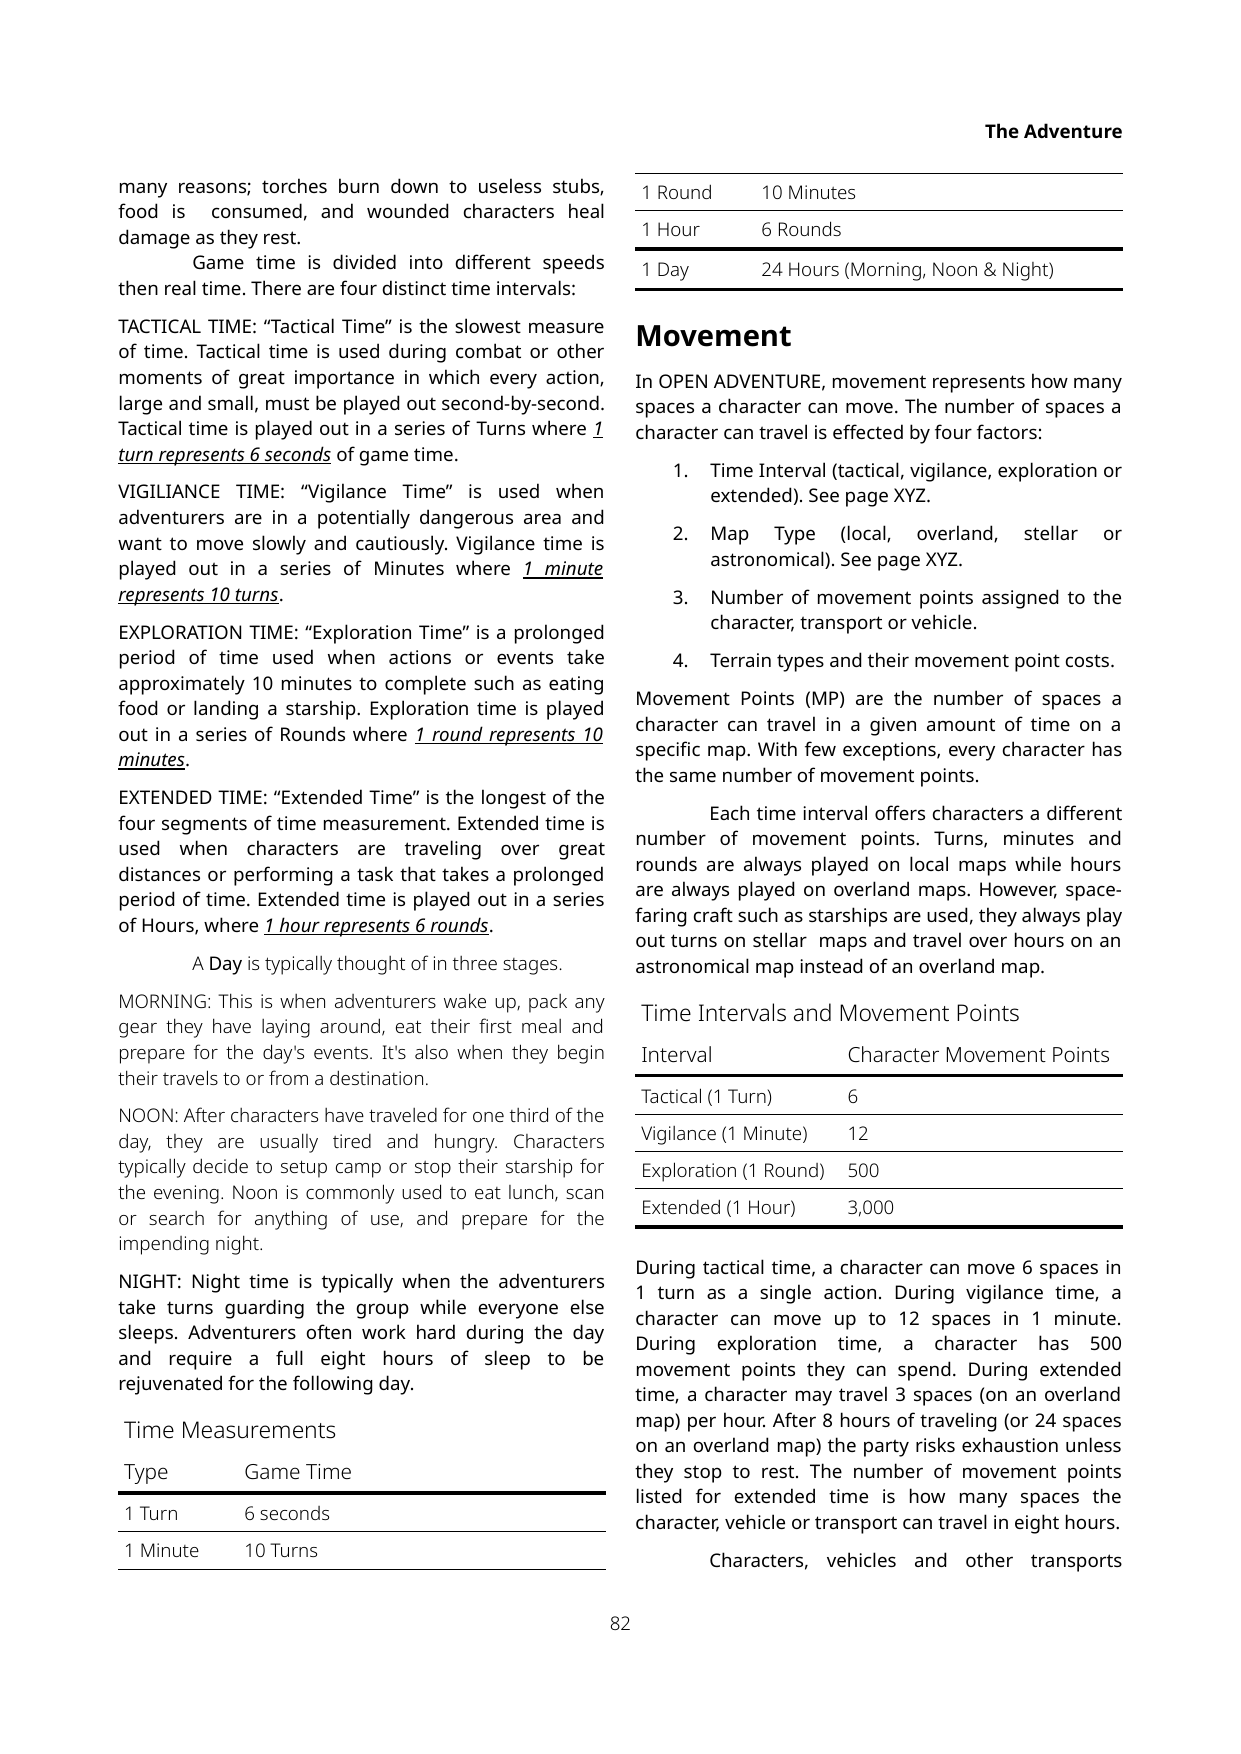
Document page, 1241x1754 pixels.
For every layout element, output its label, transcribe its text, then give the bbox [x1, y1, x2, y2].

subtitle Movement [635, 316, 1122, 355]
table_cell 24 Hours (Morning, Noon & Night) [756, 251, 1123, 287]
text NOON: After characters have traveled for one third of the day, they are usually tired and hungry. Characters typically decide to setup camp or stop their starship for the evening. Noon is commonly used to eat lunch, scan or search for anything of use, and prepare for the impending night. [118, 1103, 605, 1256]
table_cell Tactical (1 Turn) [635, 1077, 841, 1114]
table_cell 10 Minutes [756, 174, 1123, 210]
text Each time interval offers characters a different number of movement points. Turns, minutes and rounds are always played on local maps while hours are always played on overland maps. However, space-faring craft such as starships are used, they always play out turns on stellar maps and travel over hours on an astronomical map instead of an overland map. [635, 800, 1122, 979]
table_cell 10 Turns [239, 1532, 606, 1568]
table_cell 3,000 [841, 1189, 1123, 1225]
table_cell 500 [841, 1152, 1123, 1188]
text Characters, vehicles and other transports [635, 1547, 1122, 1573]
table_cell 1 Minute [118, 1532, 238, 1568]
table_header Time Measurements [118, 1409, 606, 1451]
table_cell Character Movement Points [841, 1034, 1123, 1074]
table_header Time Intervals and Movement Points [635, 991, 1123, 1034]
text VIGILIANCE TIME: “Vigilance Time” is used when adventurers are in a potentially dangerous area and want to move slowly and cautiously. Vigilance time is played out in a series of Minutes where 1 minute represents 10 turns. [118, 479, 605, 606]
table_cell Interval [635, 1034, 841, 1074]
text During tactical time, a character can move 6 spaces in 1 turn as a single action. During vigilance time, a character can move up to 12 spaces in 1 minute. During exploration time, a character has 500 movement points they can spend. During extended time, a character may travel 3 spaces (on an overland map) per hour. After 8 hours of traveling (or 24 spaces on an overland map) the party risks exhaustion unless they stop to rest. The number of movement points listed for extended time is how many spaces the character, vehicle or transport can travel in eight hours. [635, 1229, 1122, 1535]
table_cell 6 seconds [239, 1495, 606, 1531]
text NIGHT: Night time is typically when the adventurers take turns guarding the group while everyone else sleeps. Adventurers often work hard during the day and require a full eight hours of sleep to be rejuvenated for the following day. [118, 1268, 605, 1396]
table_cell Type [118, 1451, 238, 1491]
list Time Interval (tactical, vigilance, exploration or extended). See page XYZ. [673, 457, 1122, 508]
list Number of movement points assigned to the character, transport or vehicle. [673, 584, 1122, 635]
table_cell 1 Hour [635, 211, 756, 247]
list Terrain types and their movement point costs. [673, 648, 1122, 673]
text A Day is typically thought of in three stages. [118, 950, 605, 976]
table_cell Vigilance (1 Minute) [635, 1115, 841, 1151]
text TACTICAL TIME: “Tactical Time” is the slowest measure of time. Tactical time is used during combat or other moments of great importance in which every action, large and small, must be played out second-by-second. Tactical time is played out in a series of Turns where 1 turn represents 6 seconds of game time. [118, 313, 605, 466]
table_cell 6 [841, 1077, 1123, 1114]
table_cell Game Time [239, 1451, 606, 1491]
text Movement Points (MP) are the number of spaces a character can travel in a given amount of time on a specific map. With few exceptions, every character has the same number of movement points. [635, 686, 1122, 788]
table_cell 6 Rounds [756, 211, 1123, 247]
table_cell 1 Day [635, 251, 756, 287]
text EXTENDED TIME: “Extended Time” is the longest of the four segments of time measurement. Extended time is used when characters are traveling over great distances or performing a task that takes a prolonged period of time. Extended time is played out in a series of Hours, where 1 hour represents 6 rounds. [118, 784, 605, 938]
text Game time is divided into different speeds then real time. There are four distinct time intervals: [118, 250, 605, 301]
text many reasons; torches burn down to useless stubs, food is consumed, and wounded characters heal damage as they rest. [118, 173, 605, 250]
text In OPEN ADVENTURE, movement represents how many spaces a character can move. The number of spaces a character can travel is effected by four factors: [635, 368, 1122, 444]
list Map Type (local, overland, stellar or astronomical). See page XYZ. [673, 521, 1122, 572]
text EXPLORATION TIME: “Exploration Time” is a prolonged period of time used when actions or events take approximately 10 minutes to complete such as eating food or landing a starship. Exploration time is played out in a series of Rounds where 1 round represents 10 minutes. [118, 619, 605, 772]
table_cell Extended (1 Hour) [635, 1189, 841, 1225]
table_cell 1 Turn [118, 1495, 238, 1531]
table_cell Exploration (1 Round) [635, 1152, 841, 1188]
table_cell 1 Round [635, 174, 756, 210]
text MORNING: This is when adventurers wake up, pack any gear they have laying around, eat their first meal and prepare for the day's events. It's also when they begin their travels to or from a destination. [118, 988, 605, 1090]
table_cell 12 [841, 1115, 1123, 1151]
